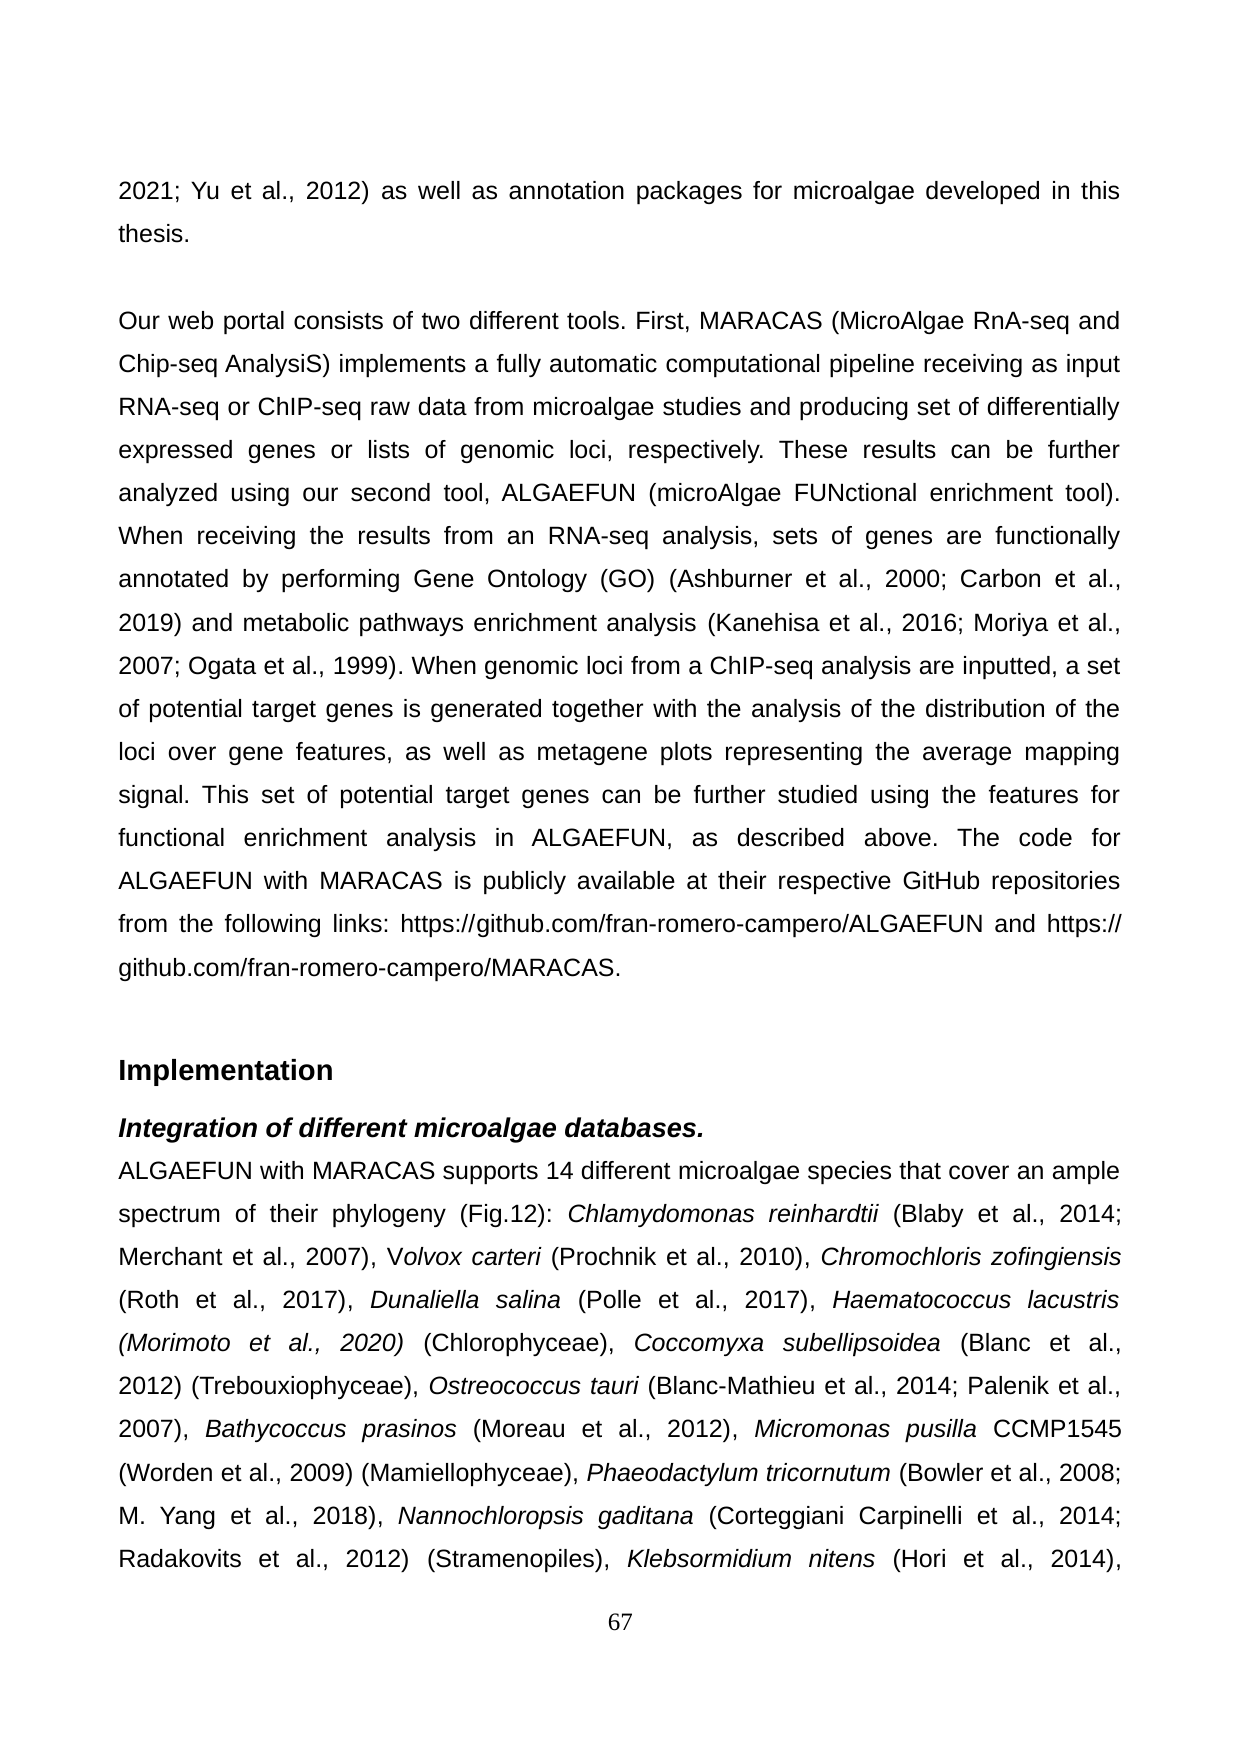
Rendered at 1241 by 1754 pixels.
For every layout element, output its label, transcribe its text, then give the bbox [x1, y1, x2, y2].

text 2021; Yu et al., 2012)⁠ as well as annotation packages for microalgae developed in this thesis. [118, 176, 1122, 248]
subtitle Integration of different microalgae databases. [118, 1112, 1122, 1143]
subtitle Implementation [118, 1053, 1122, 1087]
text Our web portal consists of two different tools. First, MARACAS (MicroAlgae RnA-seq and Chip-seq AnalysiS) implements a fully automatic computational pipeline receiving as input RNA-seq or ChIP-seq raw data from microalgae studies and producing set of differentially expressed genes or lists of genomic loci, respectively. These results can be further analyzed using our second tool, ALGAEFUN (microAlgae FUNctional enrichment tool). When receiving the results from an RNA-seq analysis, sets of genes are functionally annotated by performing Gene Ontology (GO) (Ashburner et al., 2000; Carbon et al., 2019)⁠ and metabolic pathways enrichment analysis (Kanehisa et al., 2016; Moriya et al., 2007; Ogata et al., 1999)⁠. When genomic loci from a ChIP-seq analysis are inputted, a set of potential target genes is generated together with the analysis of the distribution of the loci over gene features, as well as metagene plots representing the average mapping signal. This set of potential target genes can be further studied using the features for functional enrichment analysis in ALGAEFUN, as described above. The code for ALGAEFUN with MARACAS is publicly available at their respective GitHub repositories from the following links: https://​github.​com/​fran-​romero-​campe​ro/​ALGAE​FUN and https://​github.com/​fran-​romero-​campe​ro/​MARAC​AS. [118, 306, 1122, 981]
text ALGAEFUN with MARACAS supports 14 different microalgae species that cover an ample spectrum of their phylogeny (Fig.12): Chlamydomonas reinhardtii (Blaby et al., 2014; Merchant et al., 2007)⁠, Volvox carteri (Prochnik et al., 2010)⁠, Chromochloris zofingiensis (Roth et al., 2017)⁠, Dunaliella salina (Polle et al., 2017)⁠, Haematococcus lacustris (Morimoto et al., 2020)⁠ (Chlorophyceae), Coccomyxa subellipsoidea (Blanc et al., 2012)⁠ (Trebouxiophyceae), Ostreococcus tauri (Blanc-Mathieu et al., 2014; Palenik et al., 2007)⁠, Bathycoccus prasinos (Moreau et al., 2012)⁠, Micromonas pusilla CCMP1545 (Worden et al., 2009)⁠ (Mamiellophyceae), Phaeodactylum tricornutum (Bowler et al., 2008; M. Yang et al., 2018)⁠, Nannochloropsis gaditana (Corteggiani Carpinelli et al., 2014; Radakovits et al., 2012)⁠ (Stramenopiles), Klebsormidium nitens (Hori et al., 2014)⁠, [118, 1156, 1122, 1573]
